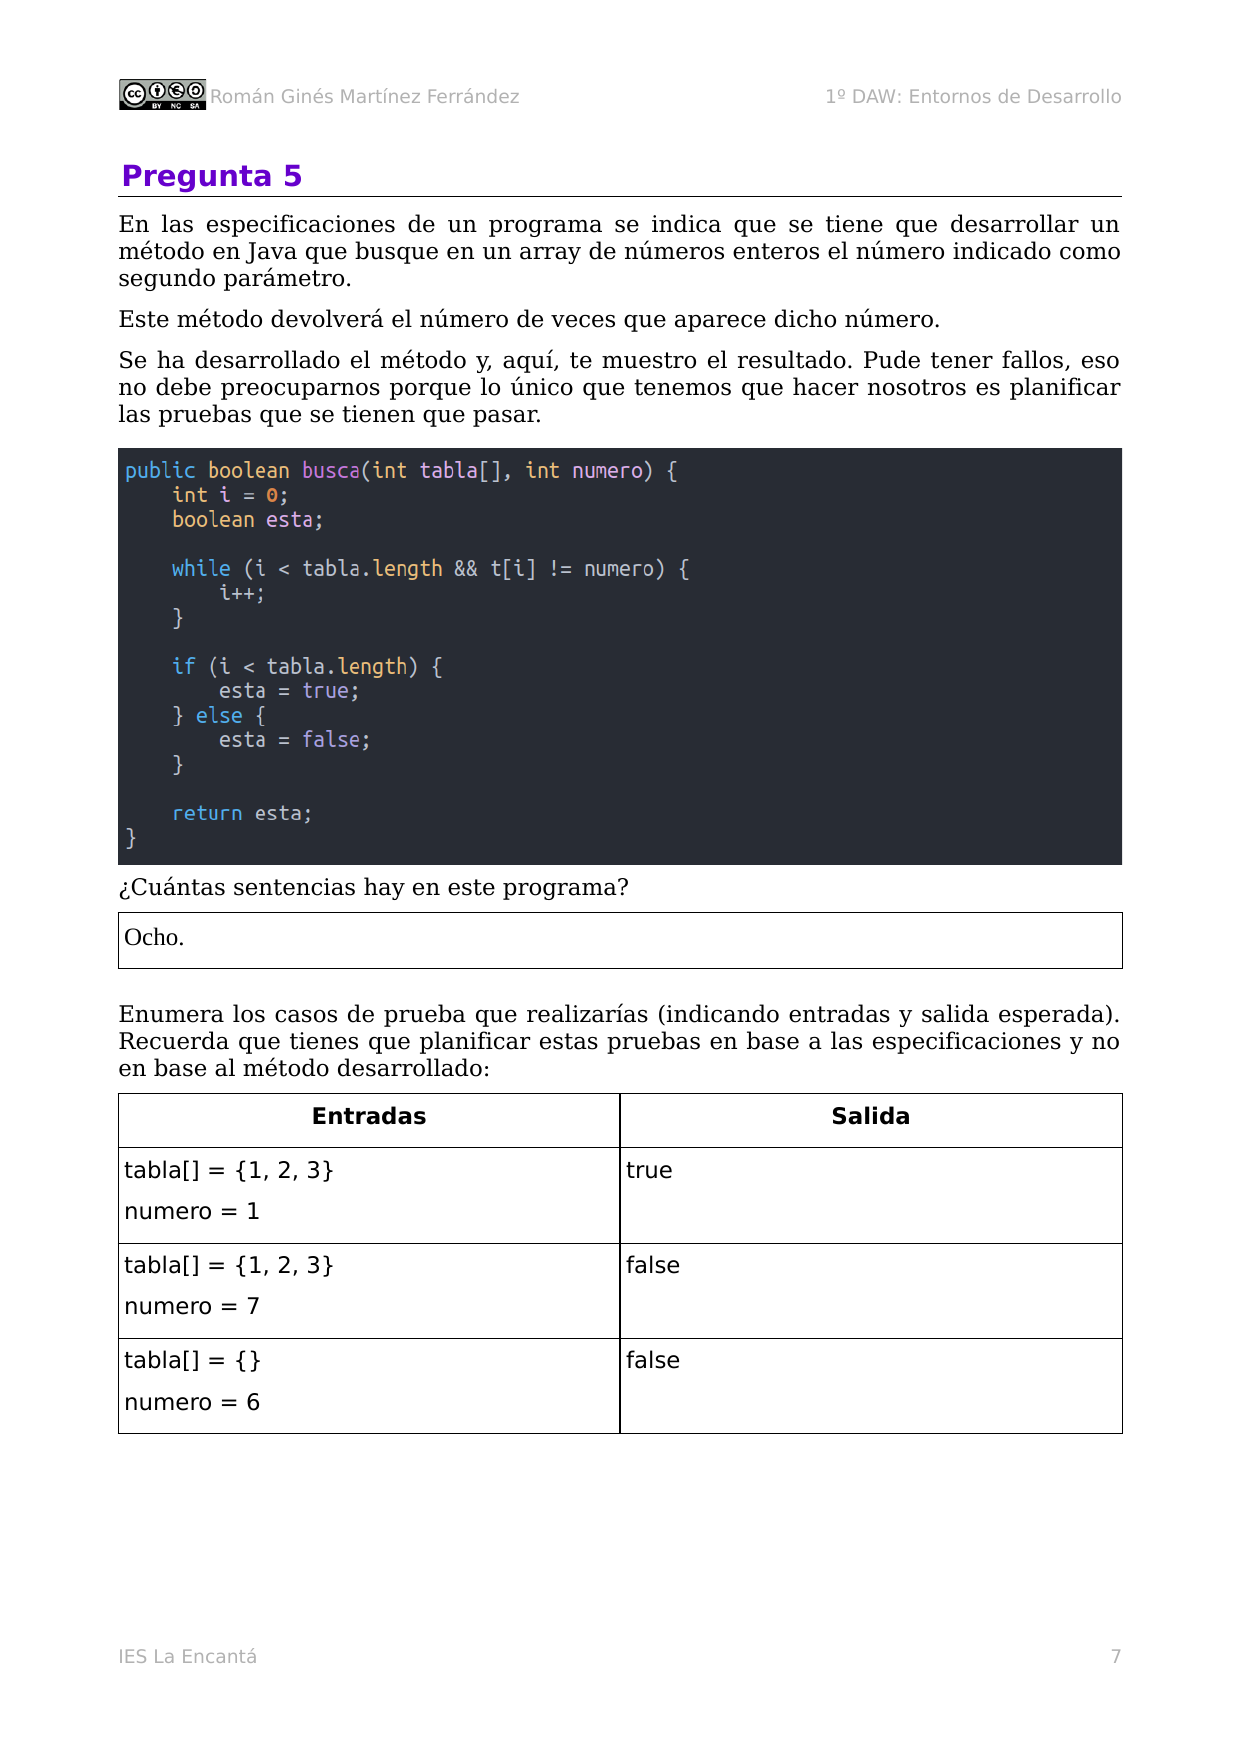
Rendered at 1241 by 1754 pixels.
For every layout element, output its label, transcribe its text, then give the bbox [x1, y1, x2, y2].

picture [118, 448, 1123, 865]
text Este método devolverá el número de veces que aparece dicho número. [118, 306, 1122, 333]
text ¿Cuántas sentencias hay en este programa? [118, 865, 1122, 900]
table_cell tabla[] = {1, 2, 3} numero = 7 [119, 1244, 619, 1338]
table_cell false [621, 1244, 1122, 1338]
table_cell tabla[] = {1, 2, 3} numero = 1 [119, 1148, 619, 1242]
table_cell tabla[] = {} numero = 6 [119, 1339, 619, 1433]
table_cell false [621, 1339, 1122, 1433]
table_header Salida [621, 1094, 1122, 1147]
picture [119, 79, 207, 110]
table_header Entradas [119, 1094, 619, 1147]
text Se ha desarrollado el método y, aquí, te muestro el resultado. Pude tener fallos, eso no debe preocuparnos porque lo único que tenemos que hacer nosotros es planificar las pruebas que se tienen que pasar. [118, 347, 1122, 427]
table_header Ocho. [119, 913, 1122, 968]
text En las especificaciones de un programa se indica que se tiene que desarrollar un método en Java que busque en un array de números enteros el número indicado como segundo parámetro. [118, 211, 1122, 291]
table_cell true [621, 1148, 1122, 1242]
text Pregunta 5 [118, 156, 1122, 196]
text Enumera los casos de prueba que realizarías (indicando entradas y salida esperada). Recuerda que tienes que planificar estas pruebas en base a las especificaciones y no en base al método desarrollado: [118, 1002, 1122, 1082]
text [118, 442, 1122, 448]
